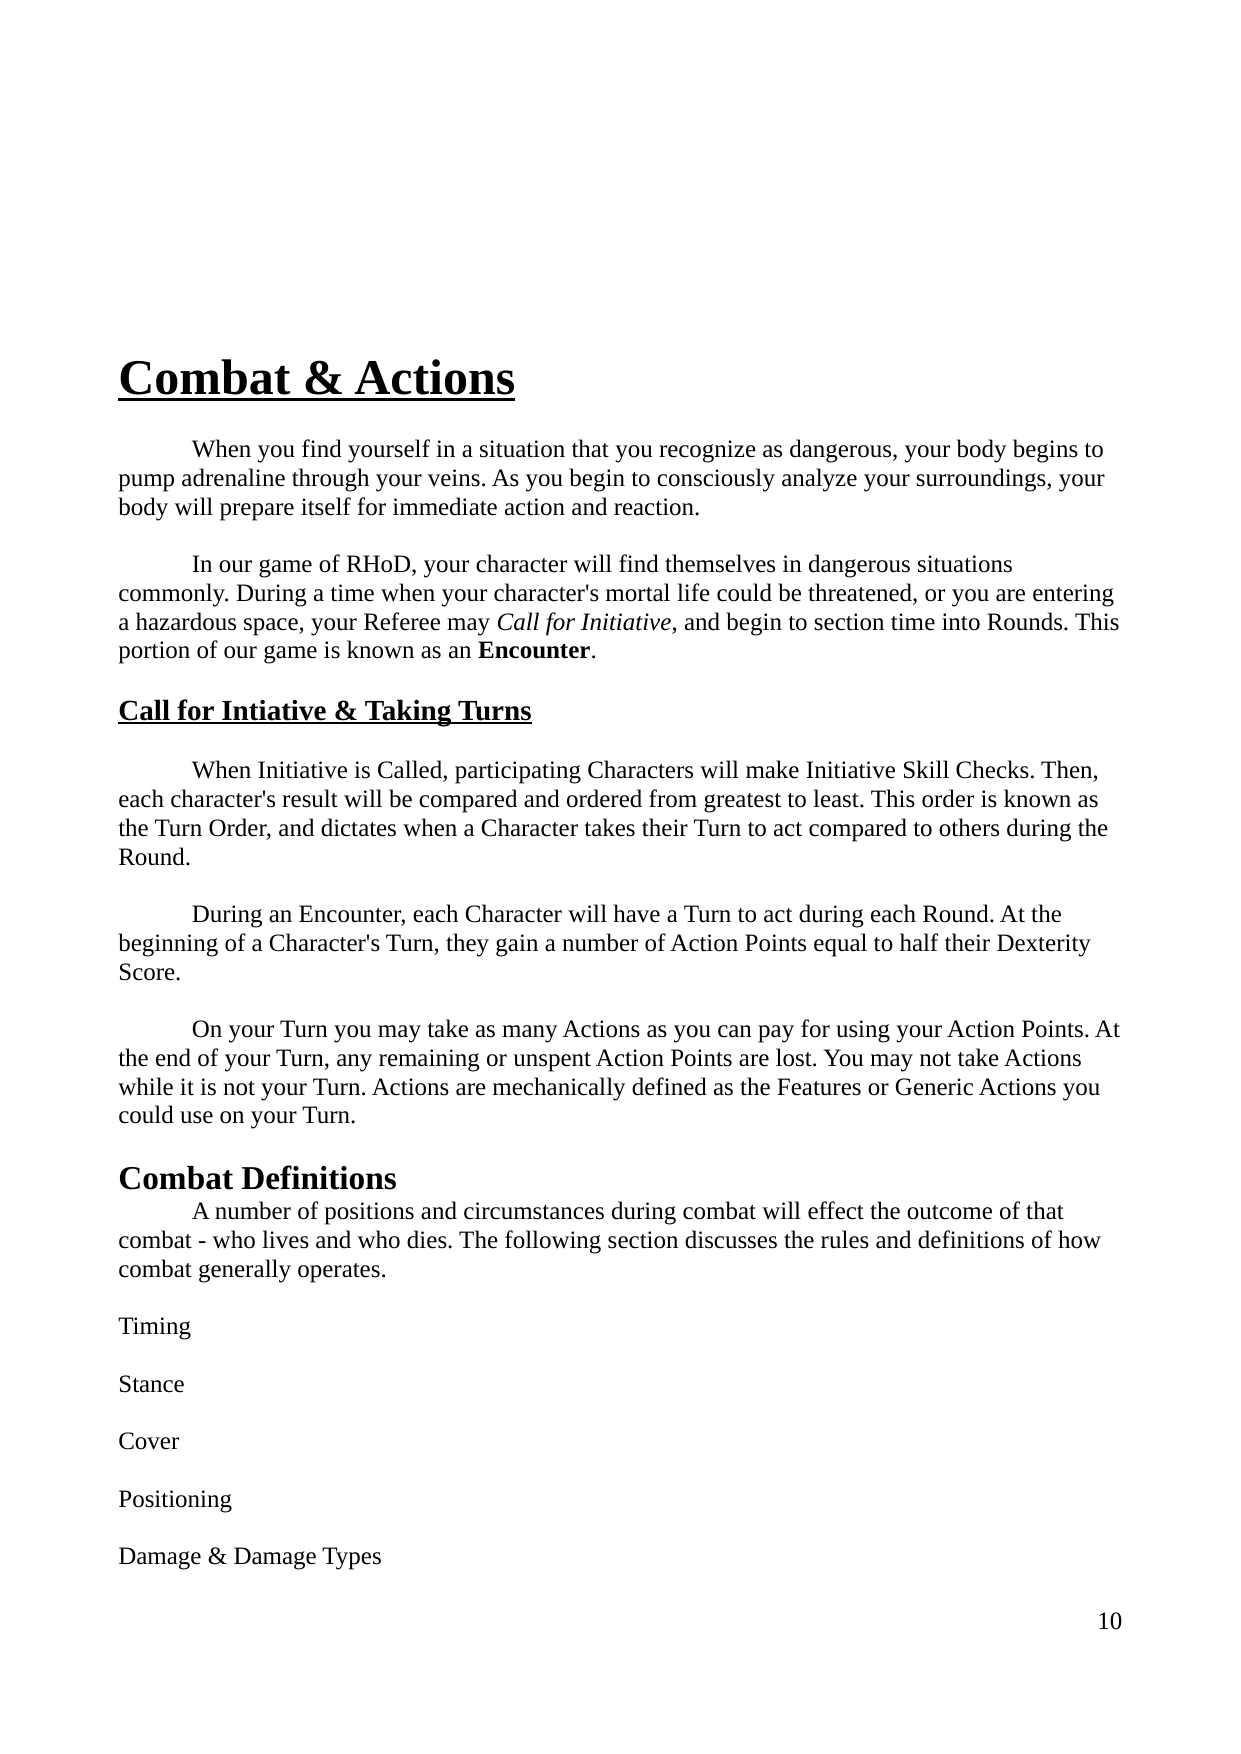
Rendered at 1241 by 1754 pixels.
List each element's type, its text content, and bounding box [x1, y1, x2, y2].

text When Initiative is Called, participating Characters will make Initiative Skill Checks. Then, each character's result will be compared and ordered from greatest to least. This order is known as the Turn Order, and dictates when a Character takes their Turn to act compared to others during the Round. [118, 755, 1122, 870]
text Positioning [118, 1484, 1122, 1512]
text A number of positions and circumstances during combat will effect the outcome of that combat - who lives and who dies. The following section discusses the rules and definitions of how combat generally operates. [118, 1196, 1122, 1282]
text Call for Intiative & Taking Turns [118, 693, 1122, 727]
text On your Turn you may take as many Actions as you can pay for using your Action Points. At the end of your Turn, any remaining or unspent Action Points are lost. You may not take Actions while it is not your Turn. Actions are mechanically defined as the Features or Generic Actions you could use on your Turn. [118, 1014, 1122, 1129]
text When you find yourself in a situation that you recognize as dangerous, your body begins to pump adrenaline through your veins. As you begin to consciously analyze your surroundings, your body will prepare itself for immediate action and reaction. In our game of RHoD, your character will find themselves in dangerous situations commonly. During a time when your character's mortal life could be threatened, or you are entering a hazardous space, your Referee may Call for Initiative, and begin to section time into Rounds. This portion of our game is known as an Encounter. [118, 434, 1122, 664]
text Timing [118, 1311, 1122, 1340]
text Cover [118, 1426, 1122, 1455]
text Combat Definitions [118, 1158, 1122, 1196]
text Combat & Actions [118, 348, 1122, 406]
text During an Encounter, each Character will have a Turn to act during each Round. At the beginning of a Character's Turn, they gain a number of Action Points equal to half their Dexterity Score. [118, 899, 1122, 985]
text Damage & Damage Types [118, 1541, 1122, 1570]
text Stance [118, 1369, 1122, 1397]
